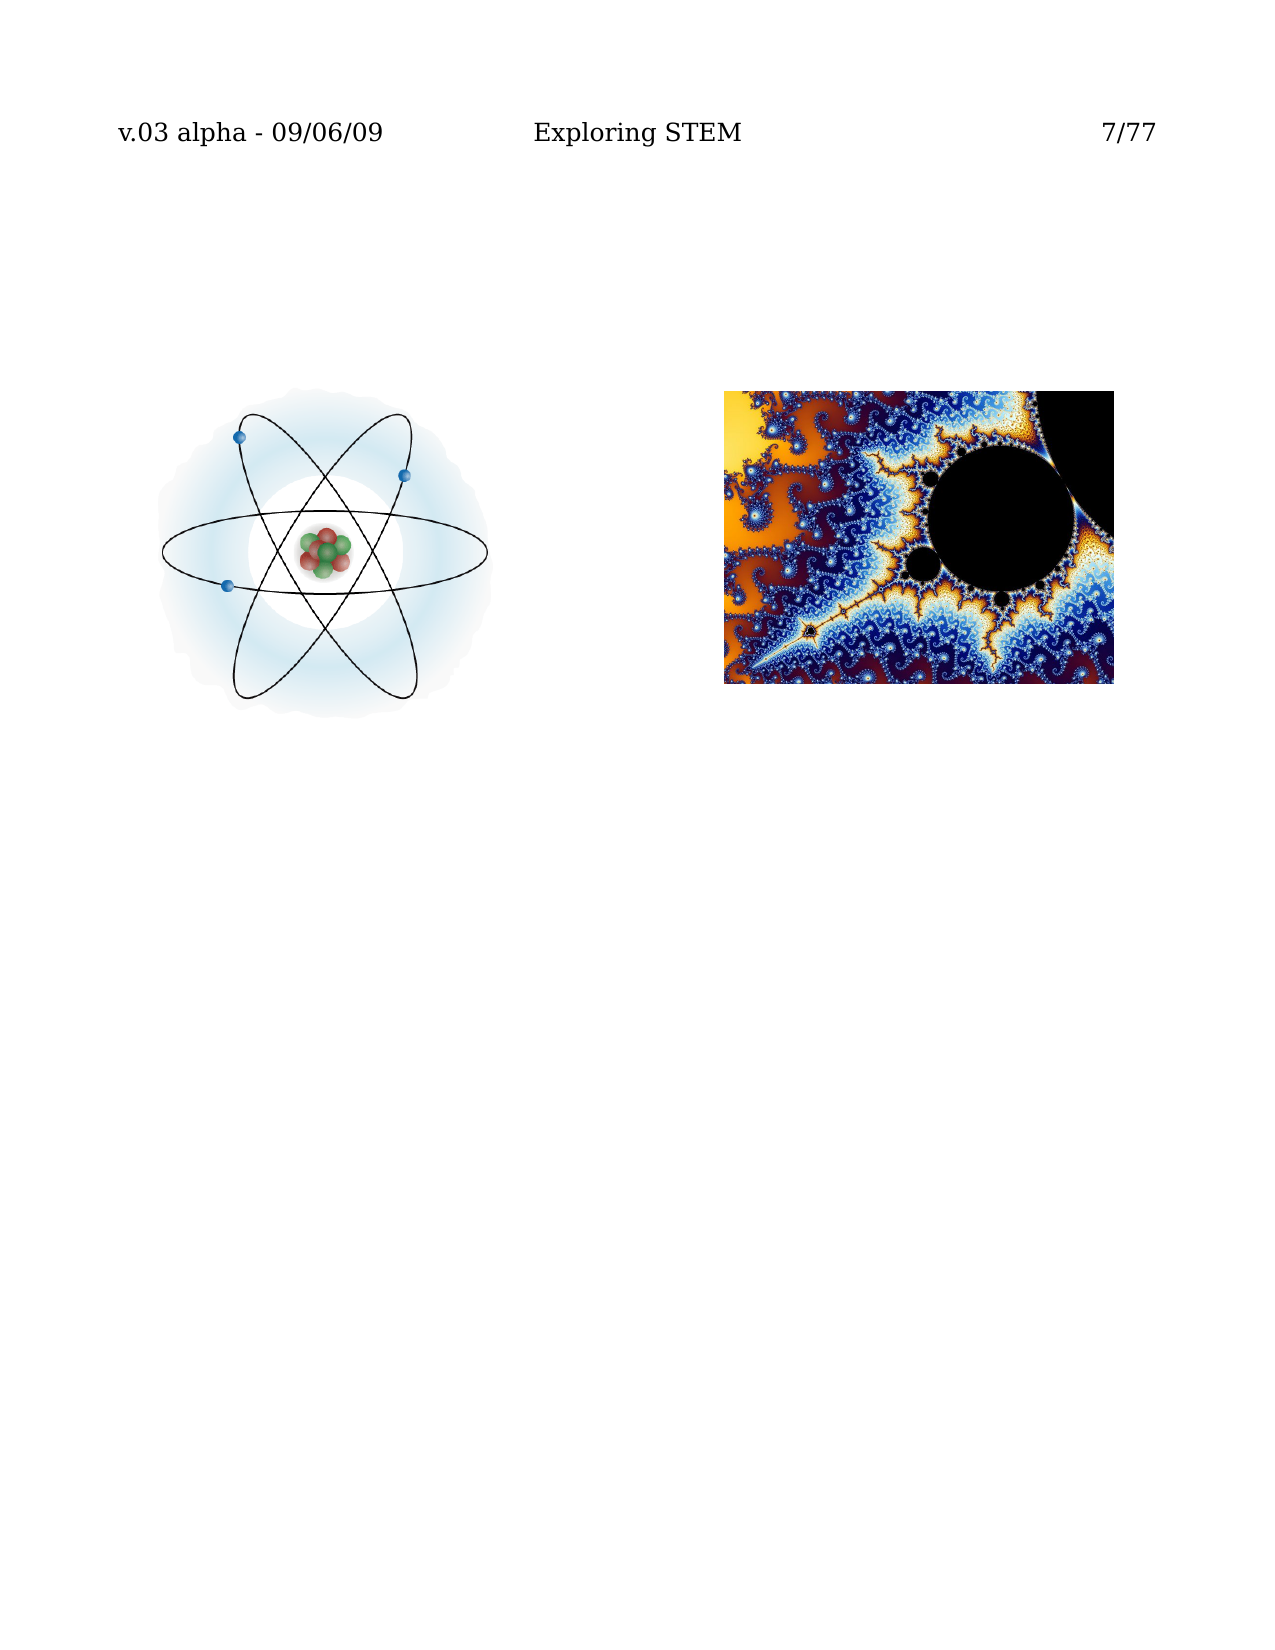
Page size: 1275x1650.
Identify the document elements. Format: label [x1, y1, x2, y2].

picture [155, 383, 494, 721]
picture [724, 391, 1114, 684]
